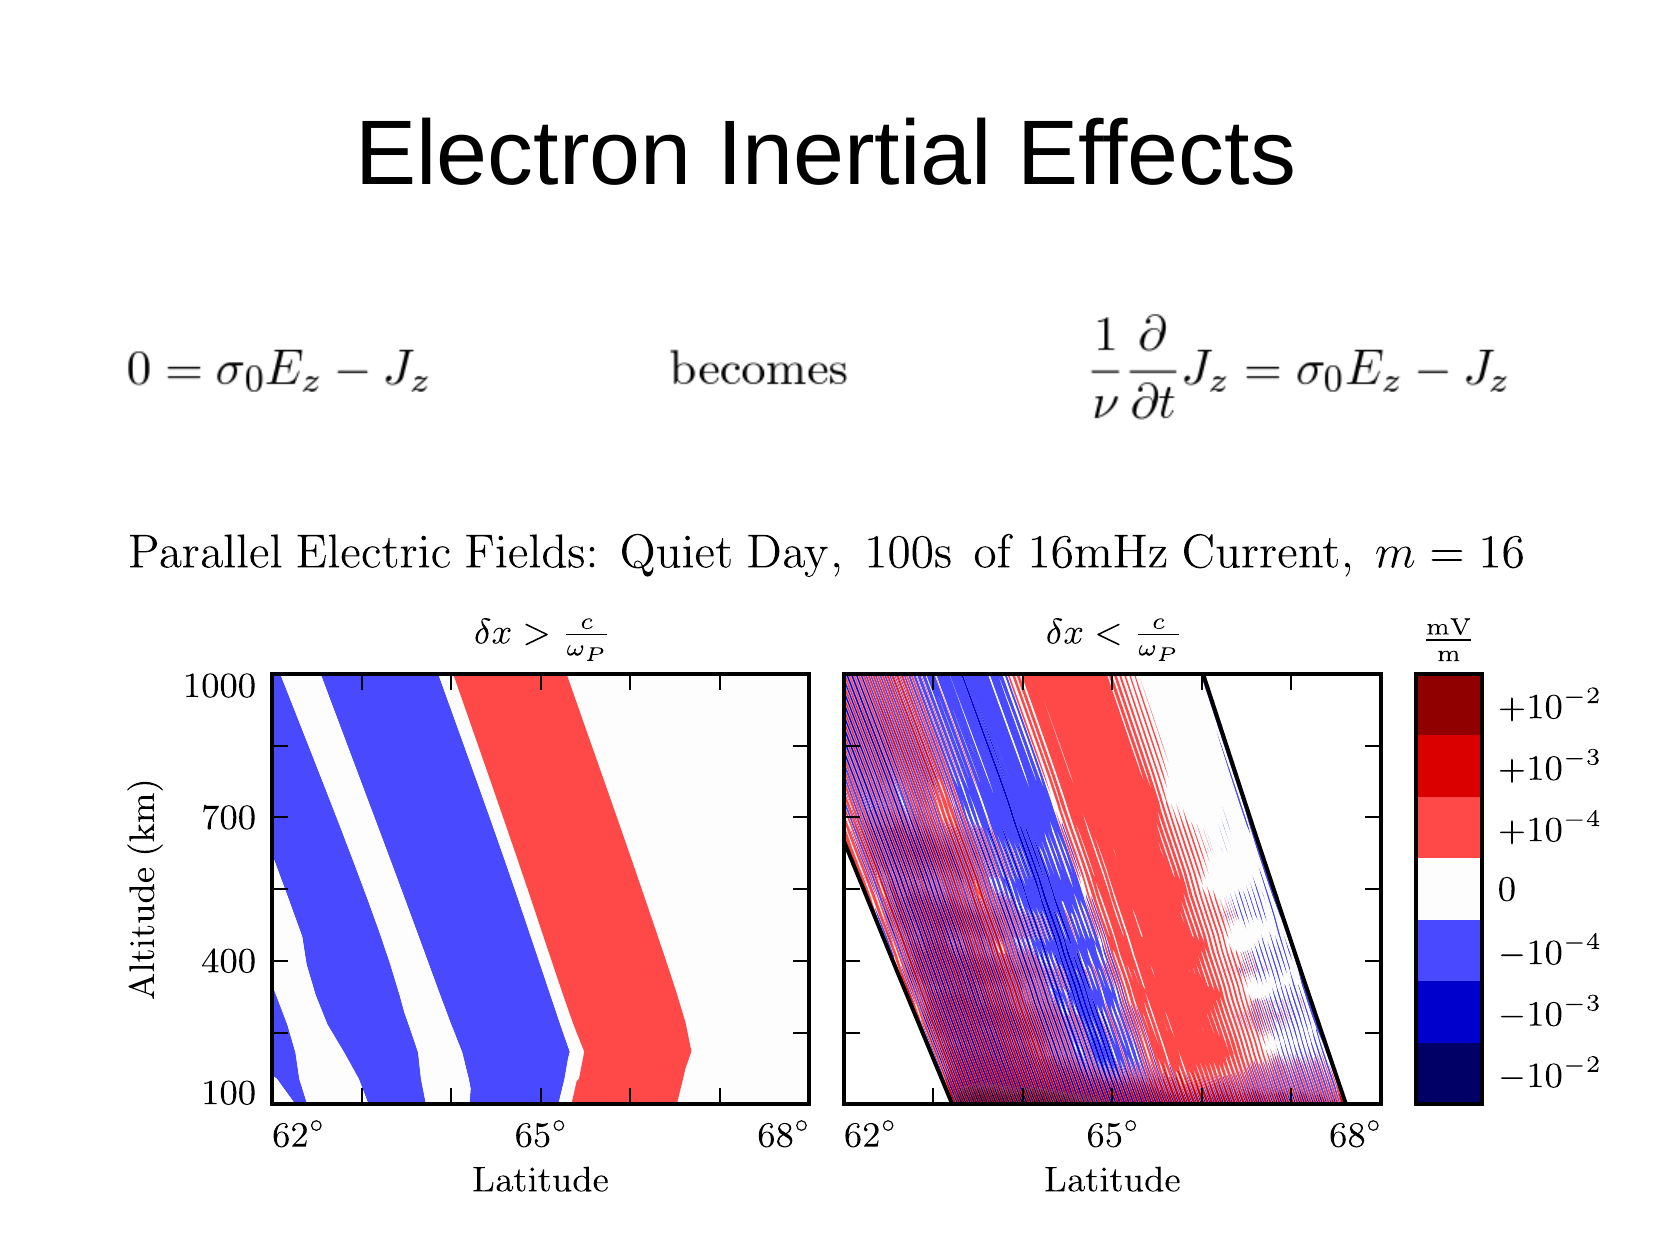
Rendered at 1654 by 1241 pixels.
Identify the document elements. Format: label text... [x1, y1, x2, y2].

title Electron Inertial Effects [82, 49, 1571, 257]
picture [0, 0, 1654, 1241]
